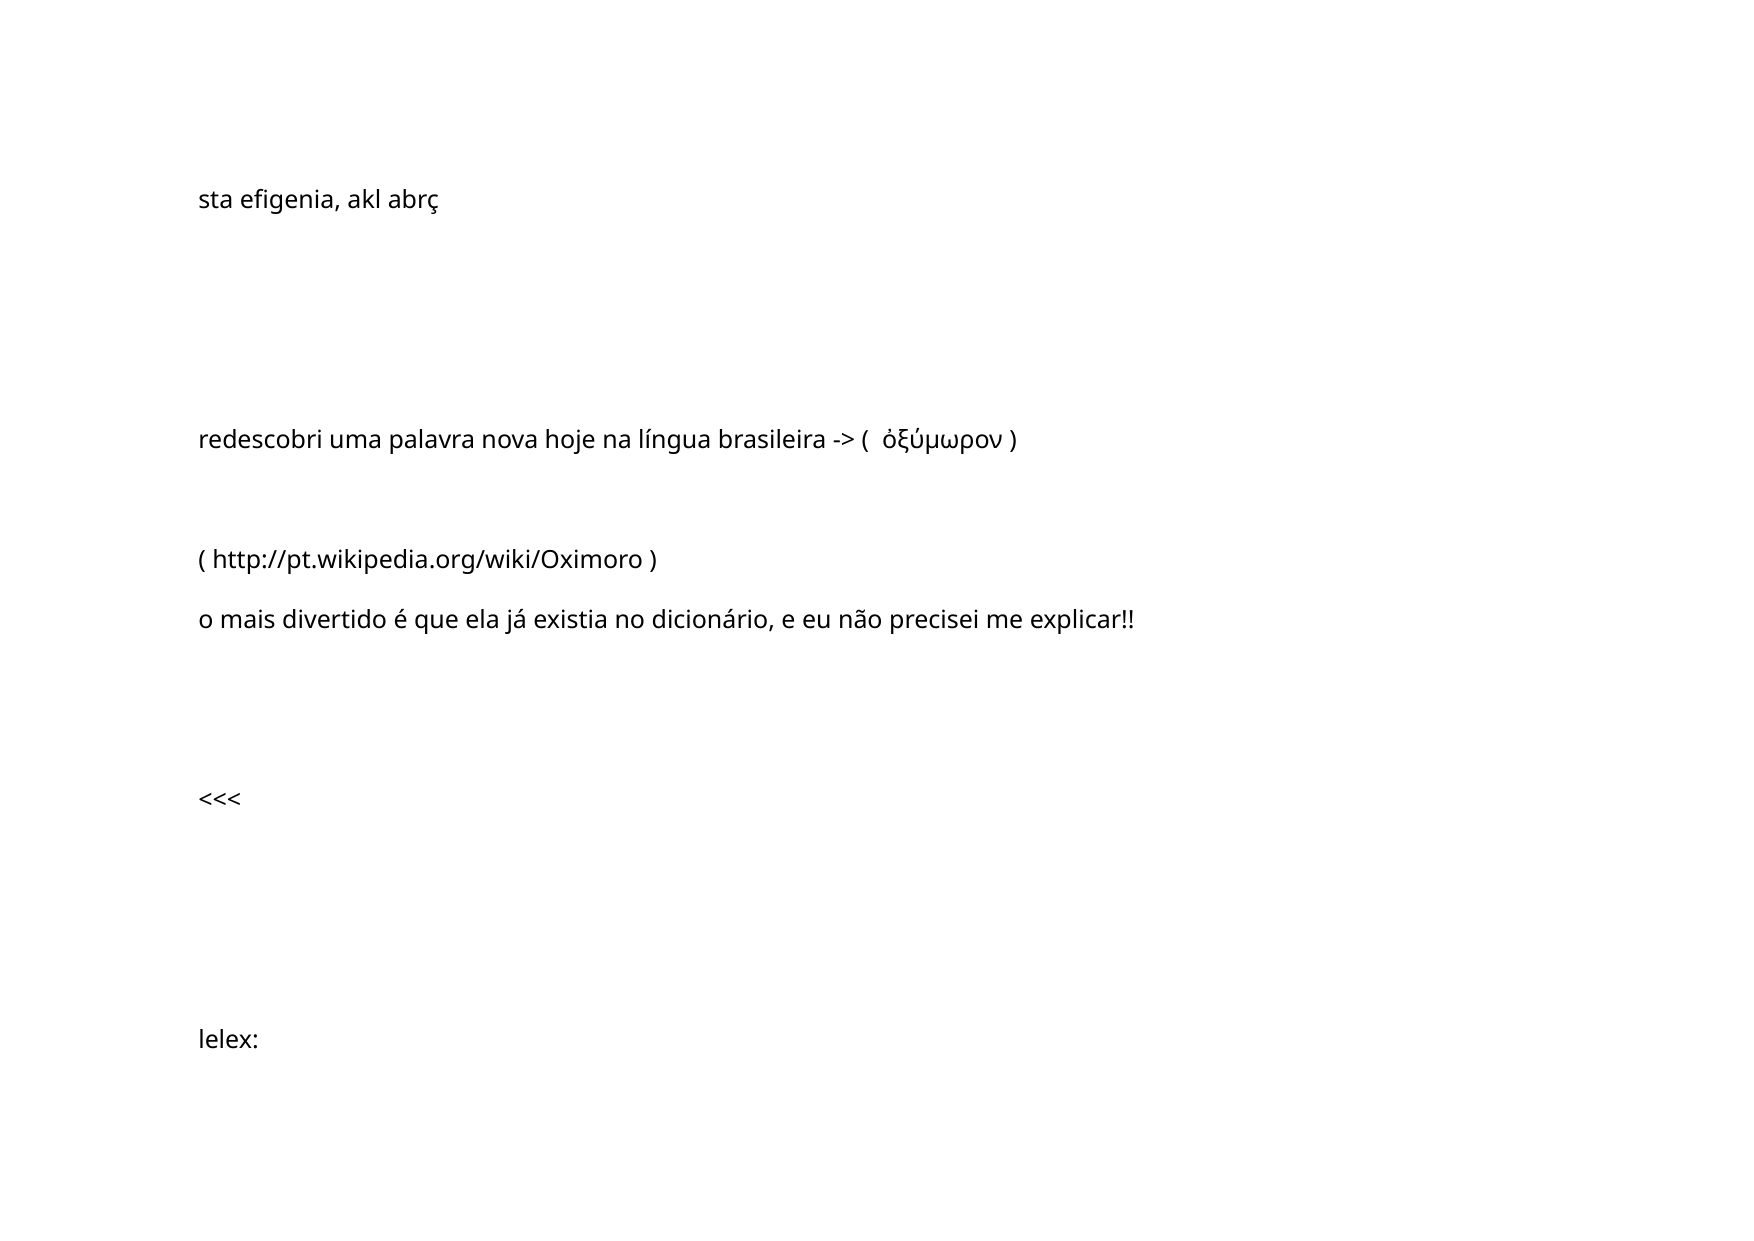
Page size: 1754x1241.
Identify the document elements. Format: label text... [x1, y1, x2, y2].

text <<< [198, 782, 1556, 816]
text ( http://pt.wikipedia.org/wiki/Oximoro ) [198, 542, 1556, 576]
text o mais divertido é que ela já existia no dicionário, e eu não precisei me explicar!! [198, 602, 1556, 636]
text redescobri uma palavra nova hoje na língua brasileira -> ( ὀξύμωρον ) [198, 422, 1556, 456]
text sta efigenia, akl abrç [198, 182, 1556, 216]
text lelex: [198, 1022, 1556, 1056]
